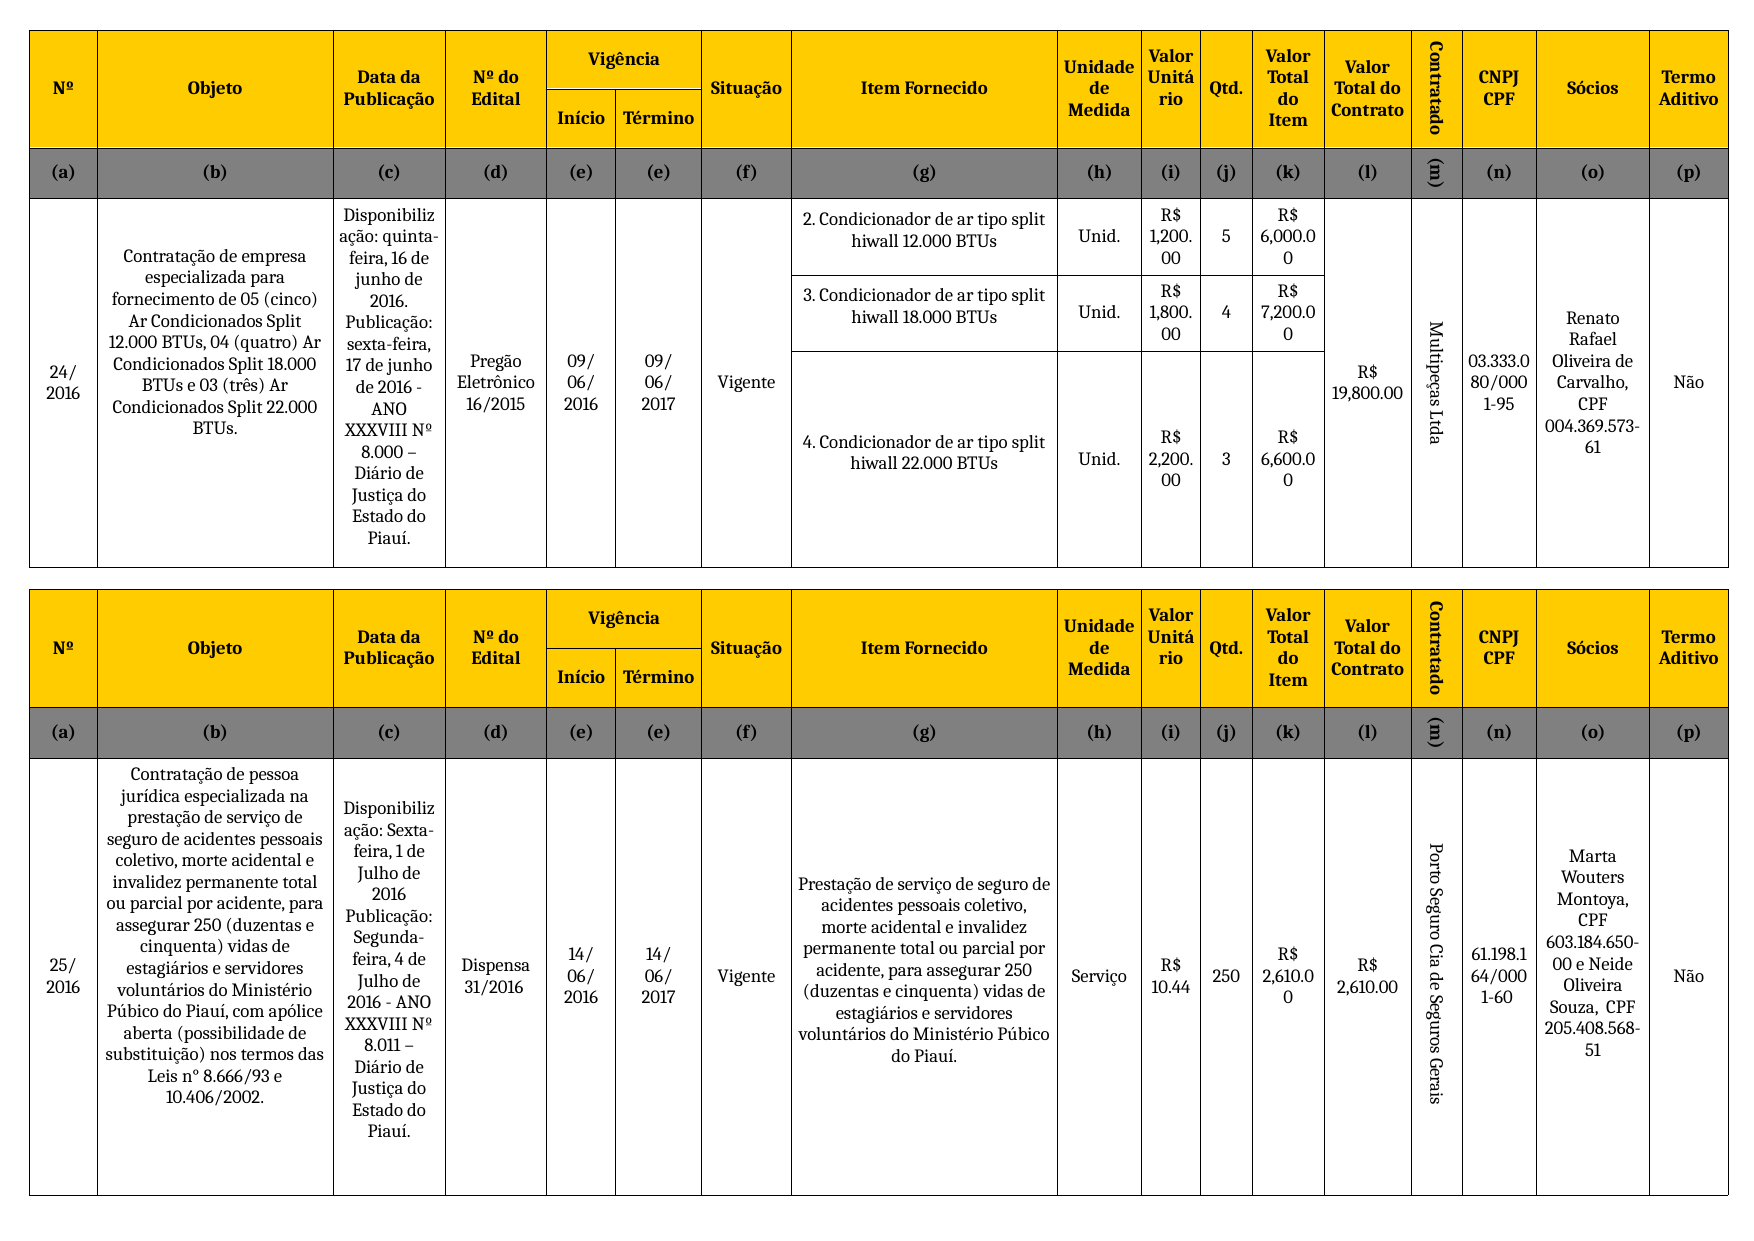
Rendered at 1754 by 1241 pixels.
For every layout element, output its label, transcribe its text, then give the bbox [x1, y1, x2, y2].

table_cell 09/ 06/ 2016 [547, 199, 615, 567]
table_header Item Fornecido [792, 590, 1057, 707]
table_cell Marta Wouters Montoya, CPF 603.184.650-00 e Neide Oliveira Souza, CPF 205.408.568-51 [1537, 759, 1649, 1195]
table_cell Disponibilização: Sexta-feira, 1 de Julho de 2016 Publicação: Segunda-feira, 4 de Julho de 2016 - ANO XXXVIII Nº 8.011 – Diário de Justiça do Estado do Piauí. [334, 759, 445, 1195]
table_cell 3. Condicionador de ar tipo split hiwall 18.000 BTUs [792, 276, 1057, 351]
table_cell Término [616, 649, 701, 707]
table_cell 14/ 06/ 2017 [616, 759, 701, 1195]
table_cell (l) [1325, 708, 1411, 758]
table_cell 24/ 2016 [30, 199, 97, 567]
table_cell R$ 6.600,00 [1253, 352, 1324, 567]
table_header Situação [702, 31, 791, 147]
table_cell 4. Condicionador de ar tipo split hiwall 22.000 BTUs [792, 352, 1057, 567]
table_cell Multipeças Ltda [1412, 199, 1462, 567]
table_cell Pregão Eletrônico 16/2015 [446, 199, 546, 567]
table_cell (o) [1537, 708, 1649, 758]
table_cell (j) [1201, 708, 1252, 758]
table_header Nº do Edital [446, 590, 546, 707]
table_cell Renato Rafael Oliveira de Carvalho, CPF 004.369.573-61 [1537, 199, 1649, 567]
table_cell R$ 2.610,00 [1253, 759, 1324, 1195]
table_cell (b) [98, 708, 333, 758]
table_cell (c) [334, 149, 445, 198]
table_cell (e) [616, 149, 701, 198]
table_cell 4 [1201, 276, 1252, 351]
table_cell 14/ 06/ 2016 [547, 759, 615, 1195]
table_cell R$ 1.800,00 [1142, 276, 1200, 351]
table_cell (d) [446, 149, 546, 198]
table_cell (b) [98, 149, 333, 198]
table_cell (a) [30, 149, 97, 198]
table_header Qtd. [1201, 31, 1252, 147]
table_cell Não [1650, 759, 1728, 1195]
table_cell R$ 2.610,00 [1325, 759, 1411, 1195]
table_cell Não [1650, 199, 1728, 567]
table_cell (l) [1325, 149, 1411, 198]
table_cell R$ 10,44 [1142, 759, 1200, 1195]
table_cell (p) [1650, 708, 1728, 758]
table_cell 2. Condicionador de ar tipo split hiwall 12.000 BTUs [792, 199, 1057, 274]
table_cell (d) [446, 708, 546, 758]
table_header CNPJ CPF [1463, 590, 1536, 707]
table_cell R$ 6.000,00 [1253, 199, 1324, 274]
table_header Sócios [1537, 31, 1649, 147]
table_cell (n) [1463, 149, 1536, 198]
table_cell R$ 19.800,00 [1325, 199, 1411, 567]
table_header Valor Total do Item [1253, 31, 1324, 147]
table_cell Porto Seguro Cia de Seguros Gerais [1412, 759, 1462, 1195]
table_cell (e) [616, 708, 701, 758]
table_cell (m) [1412, 708, 1462, 758]
table_cell Prestação de serviço de seguro de acidentes pessoais coletivo, morte acidental e invalidez permanente total ou parcial por acidente, para assegurar 250 (duzentas e cinquenta) vidas de estagiários e servidores voluntários do Ministério Púbico do Piauí. [792, 759, 1057, 1195]
table_header Termo Aditivo [1650, 31, 1728, 147]
table_header Vigência [547, 590, 701, 648]
table_cell (h) [1058, 149, 1141, 198]
table_cell Contratação de pessoa jurídica especializada na prestação de serviço de seguro de acidentes pessoais coletivo, morte acidental e invalidez permanente total ou parcial por acidente, para assegurar 250 (duzentas e cinquenta) vidas de estagiários e servidores voluntários do Ministério Púbico do Piauí, com apólice aberta (possibilidade de substituição) nos termos das Leis n° 8.666/93 e 10.406/2002. [98, 759, 333, 1195]
table_header Item Fornecido [792, 31, 1057, 147]
table_cell Dispensa 31/2016 [446, 759, 546, 1195]
table_cell 250 [1201, 759, 1252, 1195]
table_header Valor Unitário [1142, 31, 1200, 147]
table_cell Vigente [702, 759, 791, 1195]
table_cell Término [616, 90, 701, 147]
table_cell Unid. [1058, 199, 1141, 274]
table_cell (f) [702, 708, 791, 758]
table_header Valor Unitário [1142, 590, 1200, 707]
table_cell 03.333.080/0001-95 [1463, 199, 1536, 567]
table_header Contratado [1412, 590, 1462, 707]
table_cell R$ 2.200,00 [1142, 352, 1200, 567]
table_header Valor Total do Item [1253, 590, 1324, 707]
table_cell Serviço [1058, 759, 1141, 1195]
table_cell Contratação de empresa especializada para fornecimento de 05 (cinco) Ar Condicionados Split 12.000 BTUs, 04 (quatro) Ar Condicionados Split 18.000 BTUs e 03 (três) Ar Condicionados Split 22.000 BTUs. [98, 199, 333, 567]
table_cell (n) [1463, 708, 1536, 758]
table_header Nº do Edital [446, 31, 546, 147]
table_header Qtd. [1201, 590, 1252, 707]
table_cell Disponibilização: quinta-feira, 16 de junho de 2016. Publicação: sexta-feira, 17 de junho de 2016 - ANO XXXVIII Nº 8.000 – Diário de Justiça do Estado do Piauí. [334, 199, 445, 567]
table_header Objeto [98, 590, 333, 707]
table_header Unidade de Medida [1058, 590, 1141, 707]
table_cell (j) [1201, 149, 1252, 198]
table_header CNPJ CPF [1463, 31, 1536, 147]
table_cell (p) [1650, 149, 1728, 198]
table_header Sócios [1537, 590, 1649, 707]
table_cell (e) [547, 149, 615, 198]
table_cell Unid. [1058, 276, 1141, 351]
table_header Data da Publicação [334, 31, 445, 147]
table_cell 09/ 06/ 2017 [616, 199, 701, 567]
table_header Nº [30, 31, 97, 147]
table_cell (i) [1142, 708, 1200, 758]
table_cell Unid. [1058, 352, 1141, 567]
table_cell Início [547, 649, 615, 707]
table_cell 61.198.164/0001-60 [1463, 759, 1536, 1195]
table_header Data da Publicação [334, 590, 445, 707]
table_cell (c) [334, 708, 445, 758]
table_header Situação [702, 590, 791, 707]
table_header Nº [30, 590, 97, 707]
table_cell (h) [1058, 708, 1141, 758]
table_cell (f) [702, 149, 791, 198]
table_cell 25/ 2016 [30, 759, 97, 1195]
table_header Termo Aditivo [1650, 590, 1728, 707]
table_cell Vigente [702, 199, 791, 567]
table_cell R$ 7.200,00 [1253, 276, 1324, 351]
table_cell (m) [1412, 149, 1462, 198]
table_header Vigência [547, 31, 701, 88]
table_header Unidade de Medida [1058, 31, 1141, 147]
table_cell 5 [1201, 199, 1252, 274]
table_cell 3 [1201, 352, 1252, 567]
table_cell (o) [1537, 149, 1649, 198]
table_header Objeto [98, 31, 333, 147]
table_cell (k) [1253, 708, 1324, 758]
table_header Valor Total do Contrato [1325, 31, 1411, 147]
table_header Contratado [1412, 31, 1462, 147]
table_cell (i) [1142, 149, 1200, 198]
table_cell (a) [30, 708, 97, 758]
table_cell (g) [792, 149, 1057, 198]
table_cell R$ 1.200,00 [1142, 199, 1200, 274]
table_header Valor Total do Contrato [1325, 590, 1411, 707]
table_cell (g) [792, 708, 1057, 758]
table_cell Início [547, 90, 615, 147]
table_cell (k) [1253, 149, 1324, 198]
table_cell (e) [547, 708, 615, 758]
